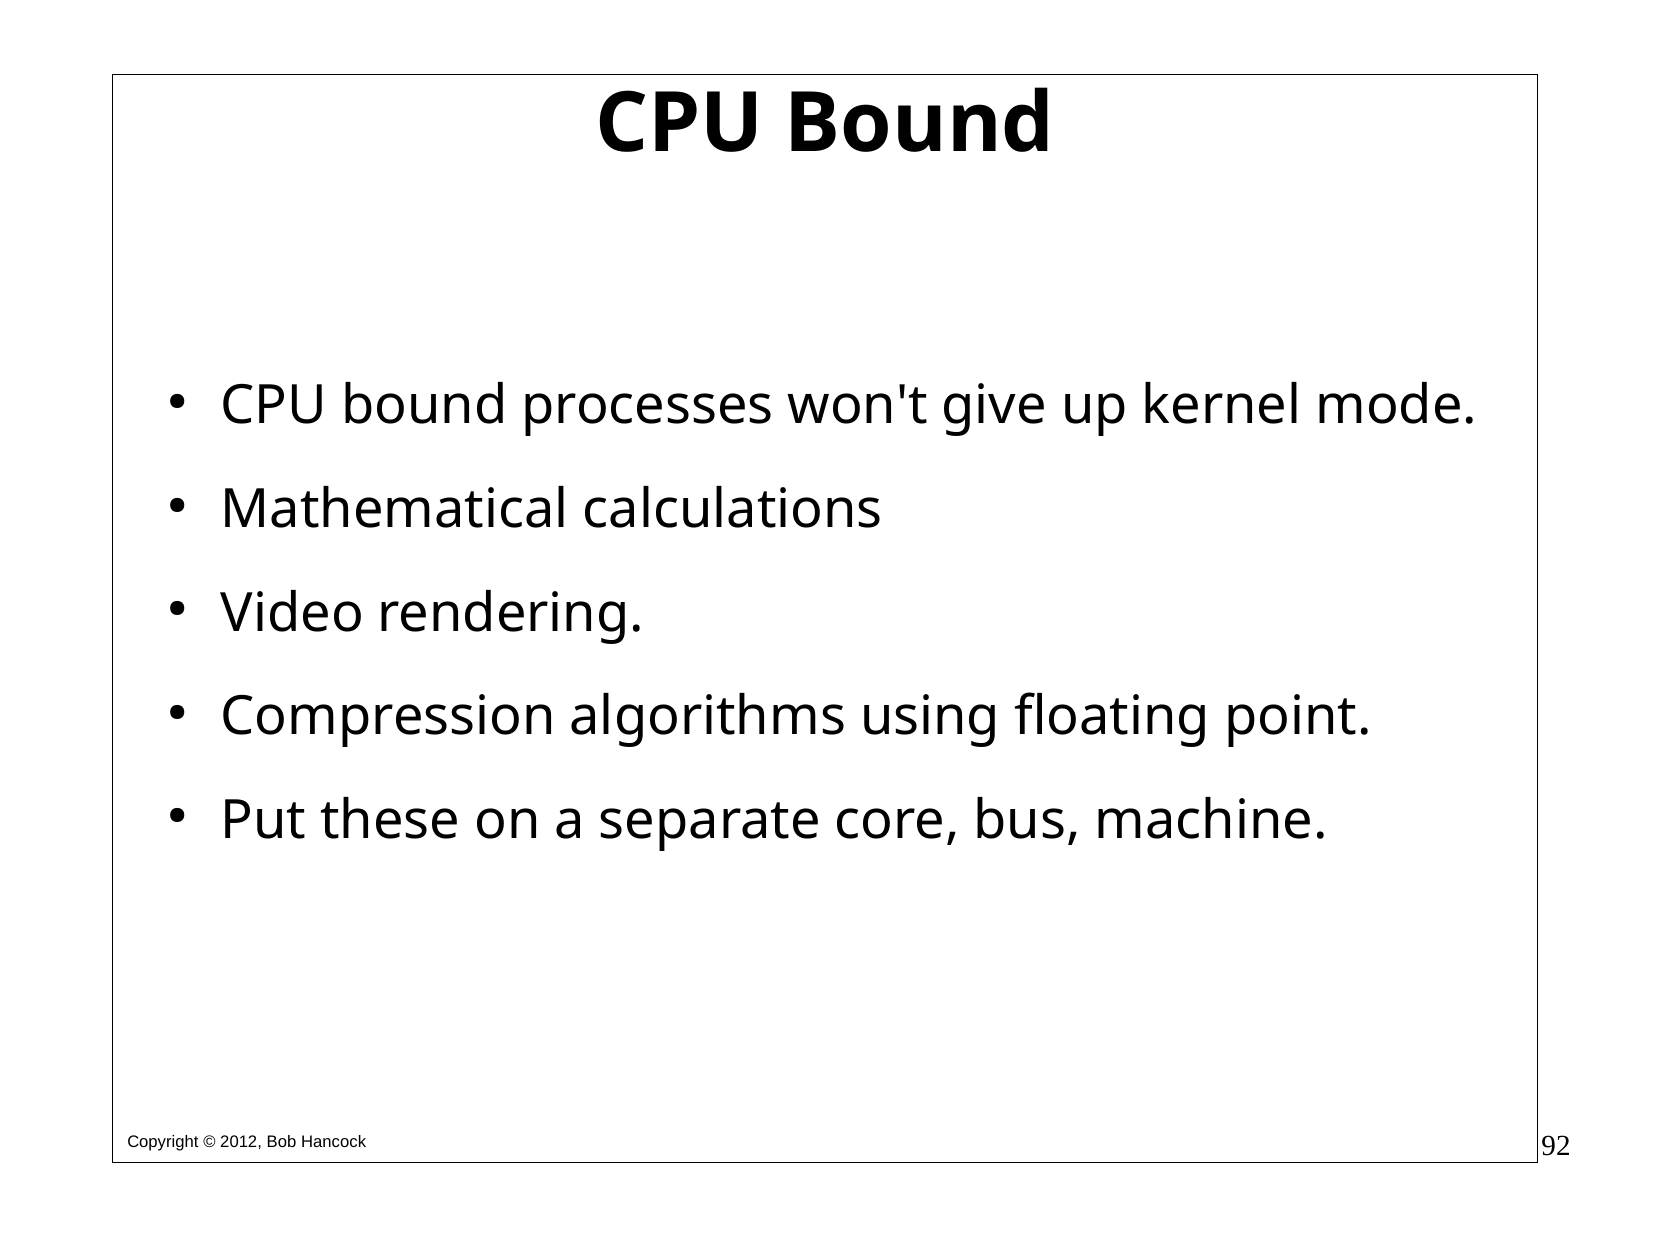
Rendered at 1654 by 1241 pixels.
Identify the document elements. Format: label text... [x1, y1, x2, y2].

list CPU bound processes won't give up kernel mode. Mathematical calculations Video rendering. Compression algorithms using floating point. Put these on a separate core, bus, machine. [150, 262, 1501, 1126]
title CPU Bound [112, 63, 1538, 176]
text_box Copyright © 2012, Bob Hancock [112, 1125, 382, 1159]
